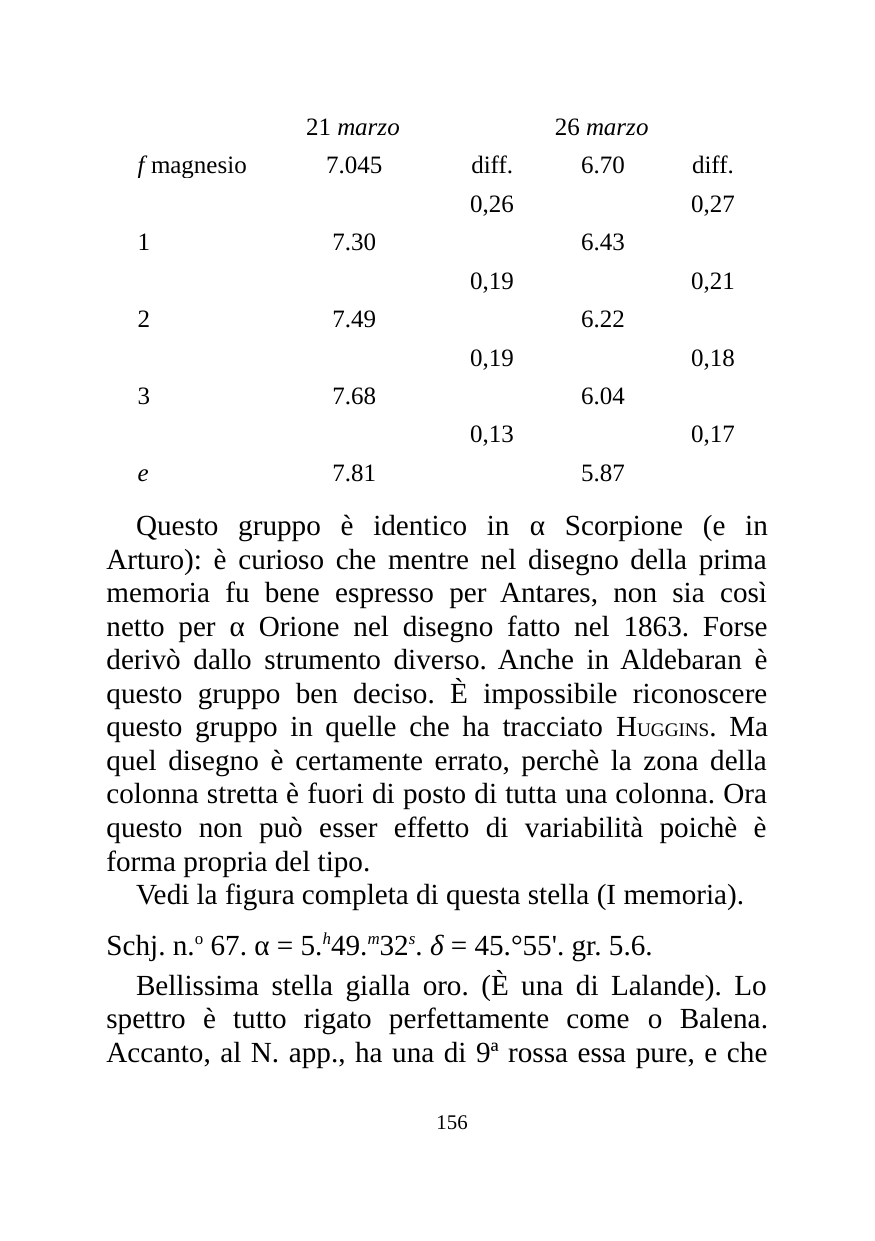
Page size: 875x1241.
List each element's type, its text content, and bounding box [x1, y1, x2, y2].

table_header 21 marzo [272, 106, 436, 145]
table_header 26 marzo [548, 106, 658, 145]
table_cell 6.04 [548, 375, 658, 414]
table_cell [272, 337, 436, 375]
table_cell [548, 260, 658, 298]
table_cell [658, 222, 768, 260]
table_cell diff. [436, 145, 547, 183]
table_cell [132, 337, 272, 375]
table_cell 0,19 [436, 260, 547, 298]
table_cell [548, 414, 658, 452]
table_cell 0,19 [436, 337, 547, 375]
table_cell 0,26 [436, 183, 547, 222]
table_cell [436, 375, 547, 414]
table_cell 0,17 [658, 414, 768, 452]
table_cell 1 [132, 222, 272, 260]
table_cell [658, 452, 768, 491]
table_cell diff. [658, 145, 768, 183]
table_cell 6.70 [548, 145, 658, 183]
table_cell [658, 299, 768, 337]
table_cell [272, 183, 436, 222]
table_header [132, 106, 272, 145]
table_cell 6.43 [548, 222, 658, 260]
table_cell e [132, 452, 272, 491]
text Bellissima stella gialla oro. (È una di Lalande). Lo spettro è tutto rigato perfettamente come ο Balena. Accanto, al N. app., ha una di 9ª rossa essa pure, e che [106, 968, 768, 1069]
table_header [436, 106, 547, 145]
text Schj. n.o 67. α = 5.h49.m32s. δ = 45.°55'. gr. 5.6. [106, 928, 768, 962]
table_cell [436, 299, 547, 337]
table_cell [436, 222, 547, 260]
table_header [658, 106, 768, 145]
table_cell f magnesio [132, 145, 272, 183]
table_cell 6.22 [548, 299, 658, 337]
table_cell 7.68 [272, 375, 436, 414]
table_cell 7.81 [272, 452, 436, 491]
table_cell 0,13 [436, 414, 547, 452]
table_cell 7.30 [272, 222, 436, 260]
table_cell 3 [132, 375, 272, 414]
table_cell [548, 337, 658, 375]
table_cell 0,21 [658, 260, 768, 298]
table_cell [548, 183, 658, 222]
table_cell 7.49 [272, 299, 436, 337]
text Vedi la figura completa di questa stella (I memoria). [106, 877, 768, 911]
table_cell 0,27 [658, 183, 768, 222]
table_cell 7.045 [272, 145, 436, 183]
table_cell [658, 375, 768, 414]
table_cell [272, 260, 436, 298]
table_cell 2 [132, 299, 272, 337]
table_cell [132, 414, 272, 452]
table_cell 5.87 [548, 452, 658, 491]
table_cell [436, 452, 547, 491]
table_cell [132, 260, 272, 298]
table_cell 0,18 [658, 337, 768, 375]
table_cell [272, 414, 436, 452]
text Questo gruppo è identico in α Scorpione (e in Arturo): è curioso che mentre nel disegno della prima memoria fu bene espresso per Antares, non sia così netto per α Orione nel disegno fatto nel 1863. Forse derivò dallo strumento diverso. Anche in Aldebaran è questo gruppo ben deciso. È impossibile riconoscere questo gruppo in quelle che ha tracciato Huggins. Ma quel disegno è certamente errato, perchè la zona della colonna stretta è fuori di posto di tutta una colonna. Ora questo non può esser effetto di variabilità poichè è forma propria del tipo. [106, 508, 768, 877]
table_cell [132, 183, 272, 222]
